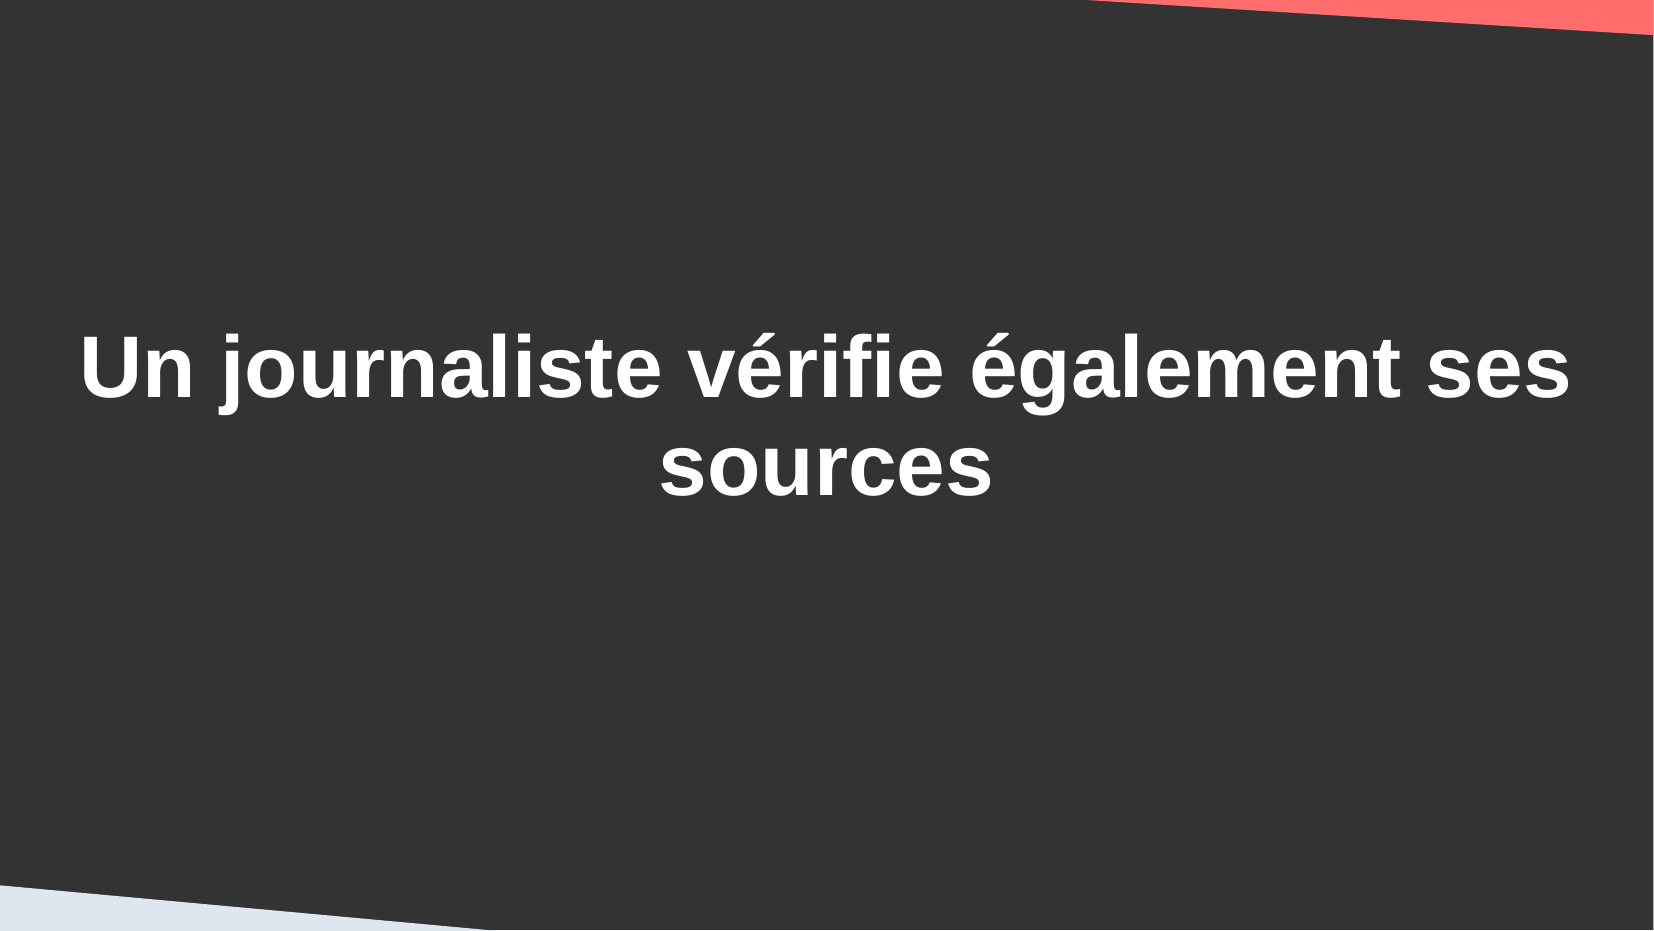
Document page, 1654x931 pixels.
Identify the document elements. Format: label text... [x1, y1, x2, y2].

text_box [0, 885, 499, 931]
text_box [1086, 0, 1654, 36]
title Un journaliste vérifie également ses sources [31, 318, 1622, 514]
